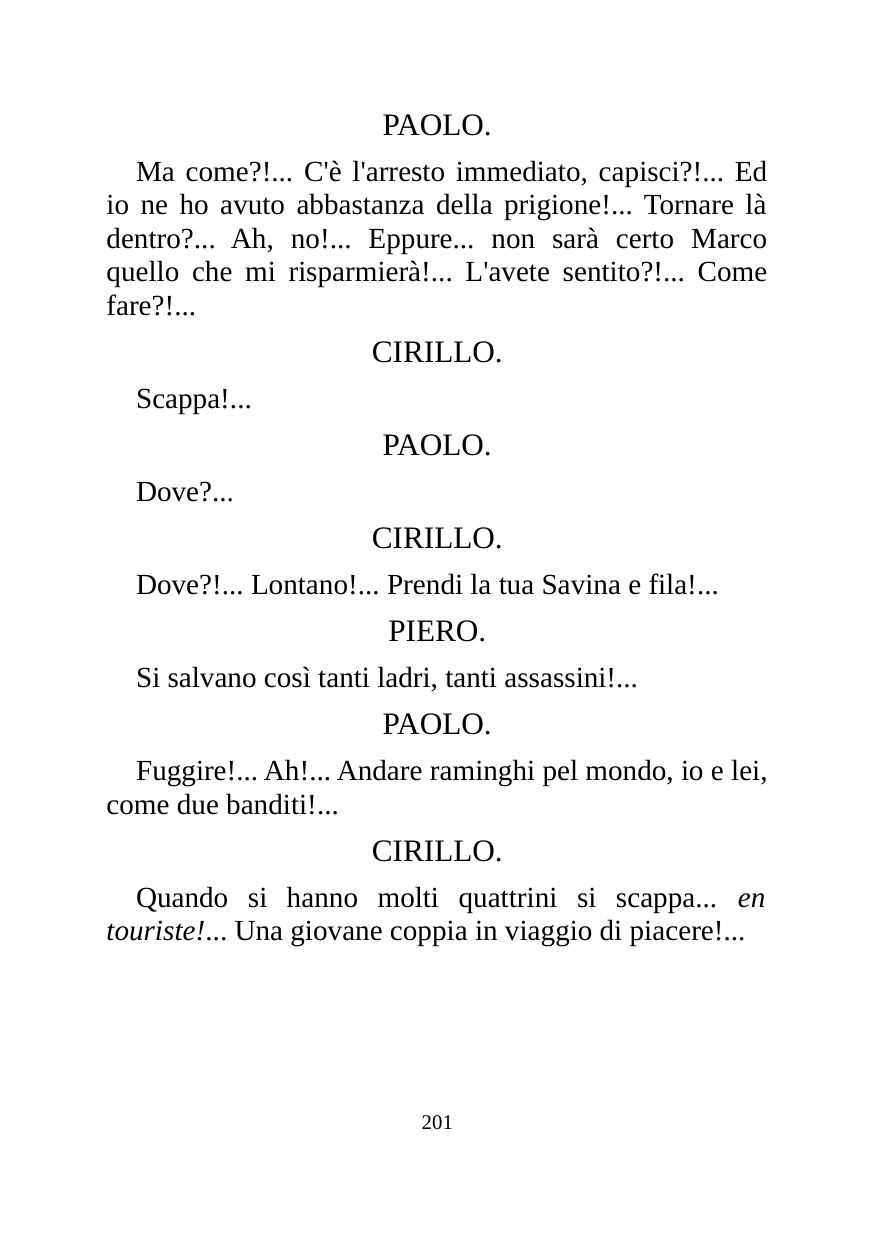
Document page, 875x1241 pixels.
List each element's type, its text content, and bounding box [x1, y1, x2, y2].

text Si salvano così tanti ladri, tanti assassini!... [106, 660, 768, 694]
text Scappa!... [106, 381, 768, 415]
text PAOLO. [106, 426, 768, 462]
text CIRILLO. [106, 519, 768, 555]
text Ma come?!... C'è l'arresto immediato, capisci?!... Ed io ne ho avuto abbastanza della prigione!... Tornare là dentro?... Ah, no!... Eppure... non sarà certo Marco quello che mi risparmierà!... L'avete sentito?!... Come fare?!... [106, 154, 768, 322]
text Quando si hanno molti quattrini si scappa... en touriste!... Una giovane coppia in viaggio di piacere!... [106, 880, 768, 947]
text Dove?... [106, 474, 768, 508]
text PAOLO. [106, 706, 768, 741]
text PAOLO. [106, 106, 768, 142]
text Fuggire!... Ah!... Andare raminghi pel mondo, io e lei, come due banditi!... [106, 753, 768, 820]
text PIERO. [106, 612, 768, 648]
text CIRILLO. [106, 333, 768, 369]
text CIRILLO. [106, 832, 768, 868]
text Dove?!... Lontano!... Prendi la tua Savina e fila!... [106, 567, 768, 601]
